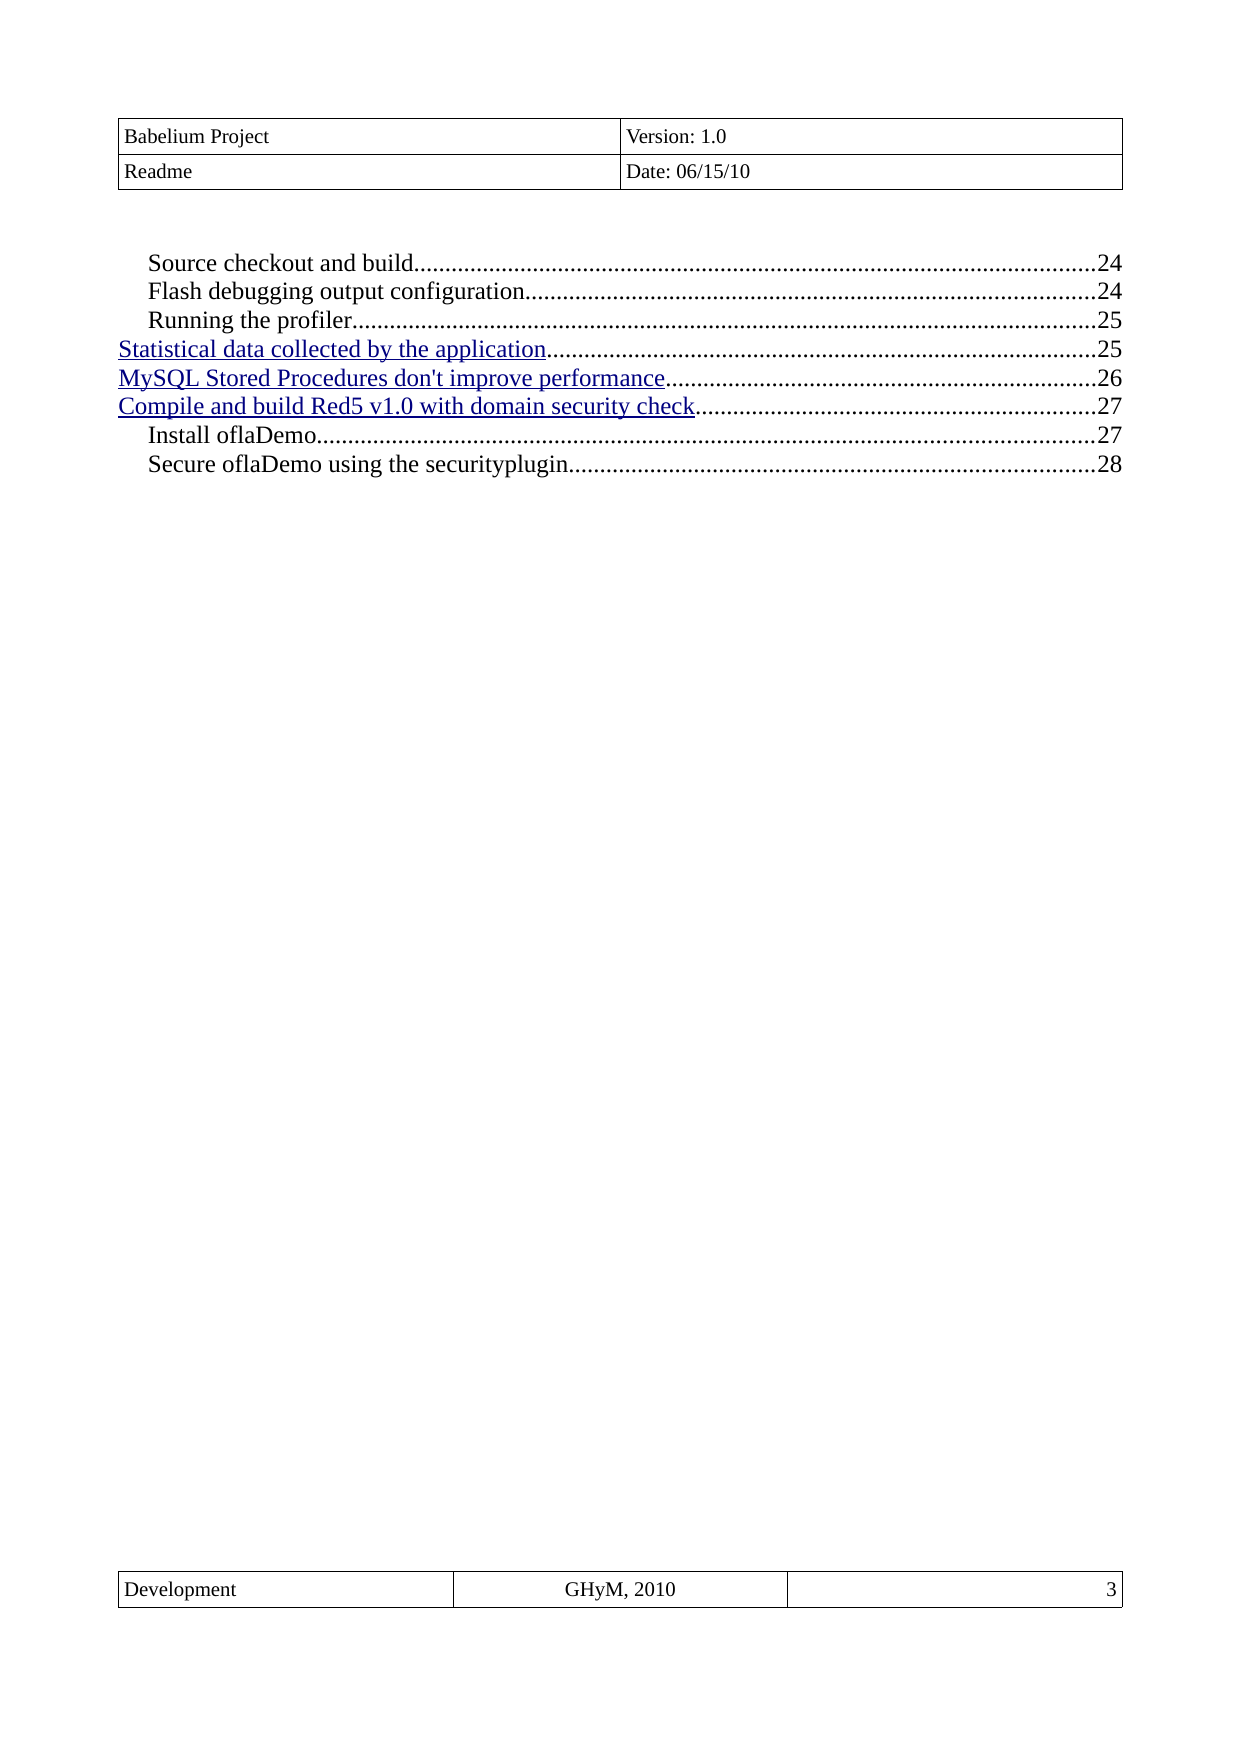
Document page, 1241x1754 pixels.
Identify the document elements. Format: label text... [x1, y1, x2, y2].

text Statistical data collected by the application 25 [118, 334, 1122, 363]
text Secure oflaDemo using the securityplugin 28 [148, 449, 1122, 478]
text MySQL Stored Procedures don't improve performance 26 [118, 363, 1122, 391]
text Compile and build Red5 v1.0 with domain security check 27 [118, 391, 1122, 420]
text Running the profiler 25 [148, 305, 1122, 334]
text Flash debugging output configuration 24 [148, 276, 1122, 305]
text Install oflaDemo 27 [148, 420, 1122, 449]
text Source checkout and build 24 [148, 248, 1122, 276]
